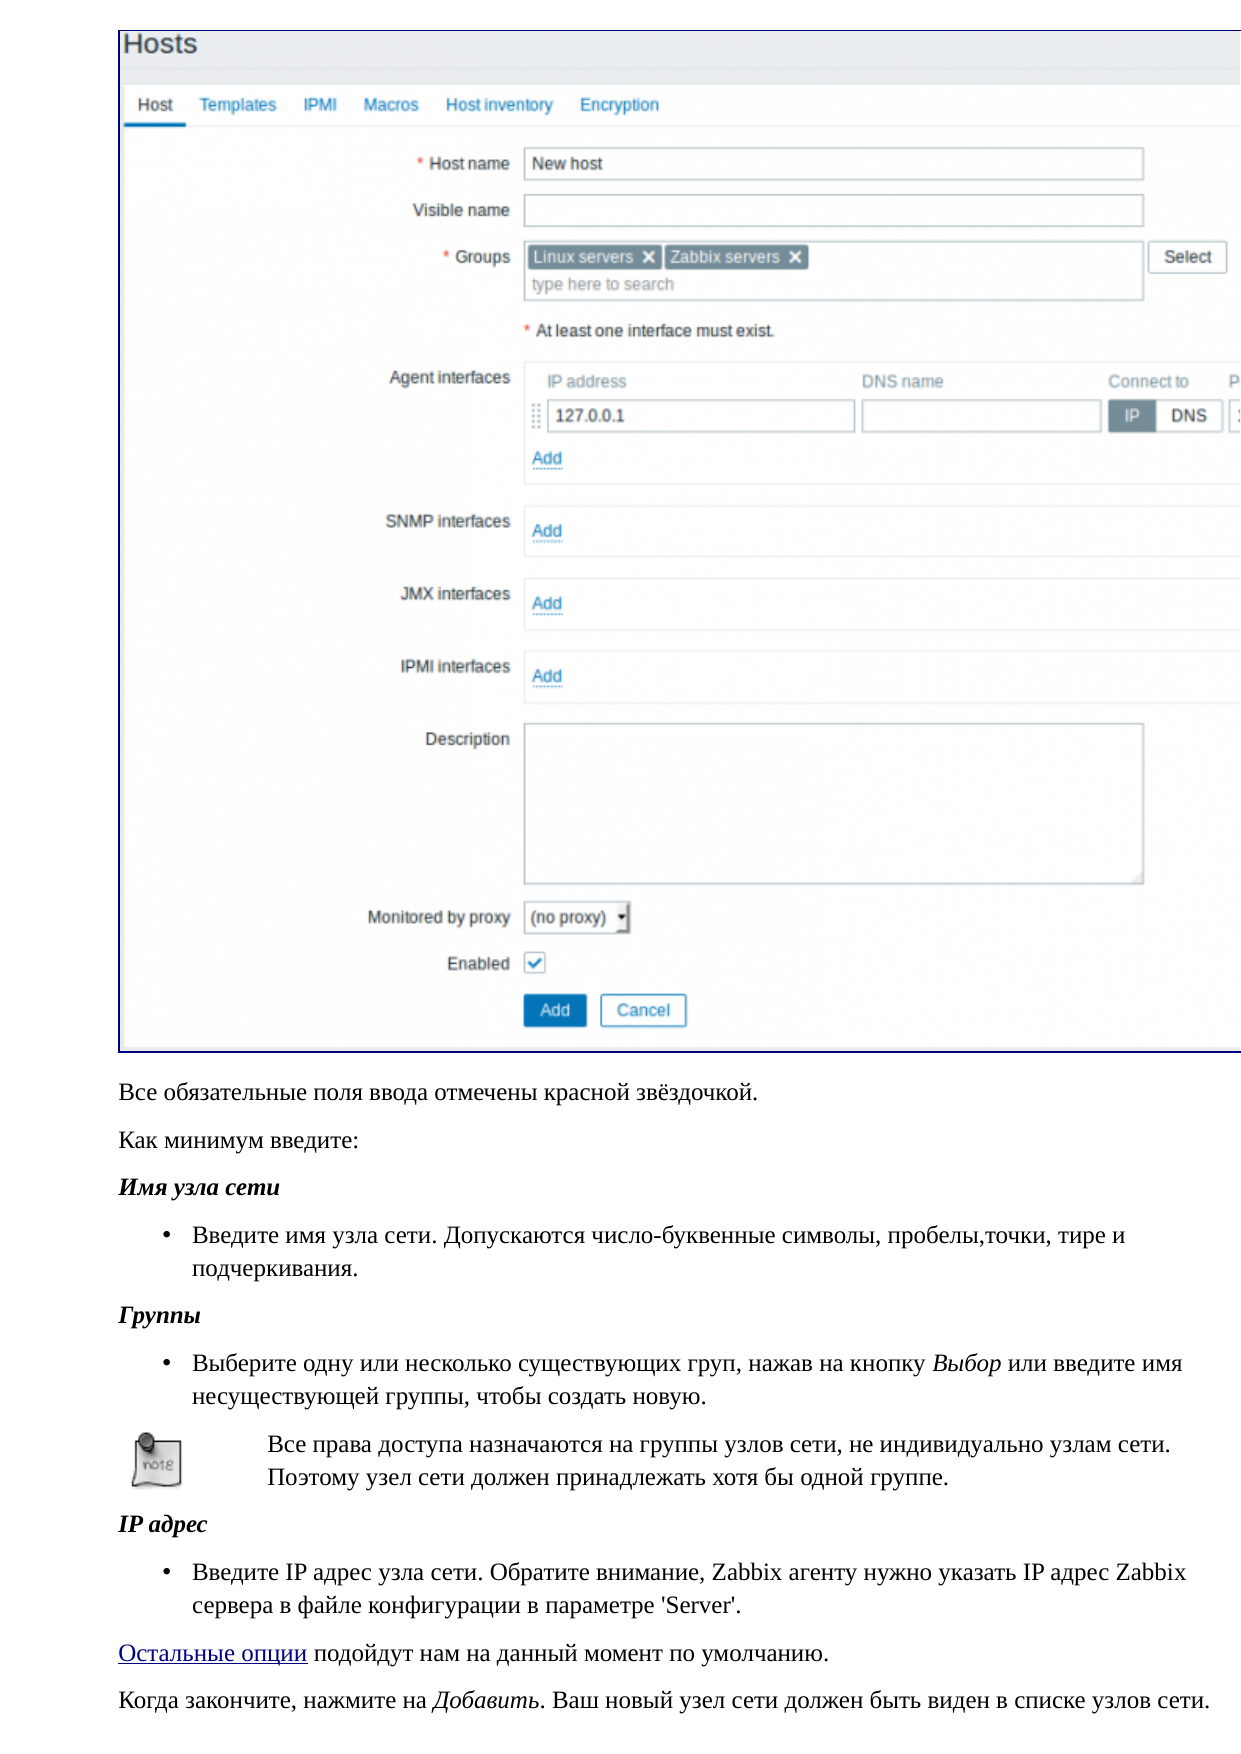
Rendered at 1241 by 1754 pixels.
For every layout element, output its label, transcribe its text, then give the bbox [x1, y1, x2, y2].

text Все обязательные поля ввода отмечены красной звёздочкой. [118, 1077, 1211, 1106]
picture [118, 1425, 194, 1501]
text Когда закончите, нажмите на Добавить. Ваш новый узел сети должен быть виден в списке узлов сети. [118, 1685, 1211, 1714]
text Как минимум введите: [118, 1125, 1211, 1153]
picture [120, 31, 1241, 1051]
text Все права доступа назначаются на группы узлов сети, не индивидуально узлам сети. Поэтому узел сети должен принадлежать хотя бы одной группе. [194, 1429, 1211, 1491]
text IP адрес [118, 1509, 1211, 1538]
text Имя узла сети [118, 1172, 1211, 1201]
text Остальные опции подойдут нам на данный момент по умолчанию. [118, 1638, 1211, 1666]
list Введите имя узла сети. Допускаются число-буквенные символы, пробелы,точки, тире и подчеркивания. [162, 1220, 1211, 1282]
list Выберите одну или несколько существующих груп, нажав на кнопку Выбор или введите имя несуществующей группы, чтобы создать новую. [162, 1348, 1211, 1410]
list Введите IP адрес узла сети. Обратите внимание, Zabbix агенту нужно указать IP адрес Zabbix сервера в файле конфигурации в параметре 'Server'. [162, 1557, 1211, 1619]
text Группы [118, 1301, 1211, 1329]
